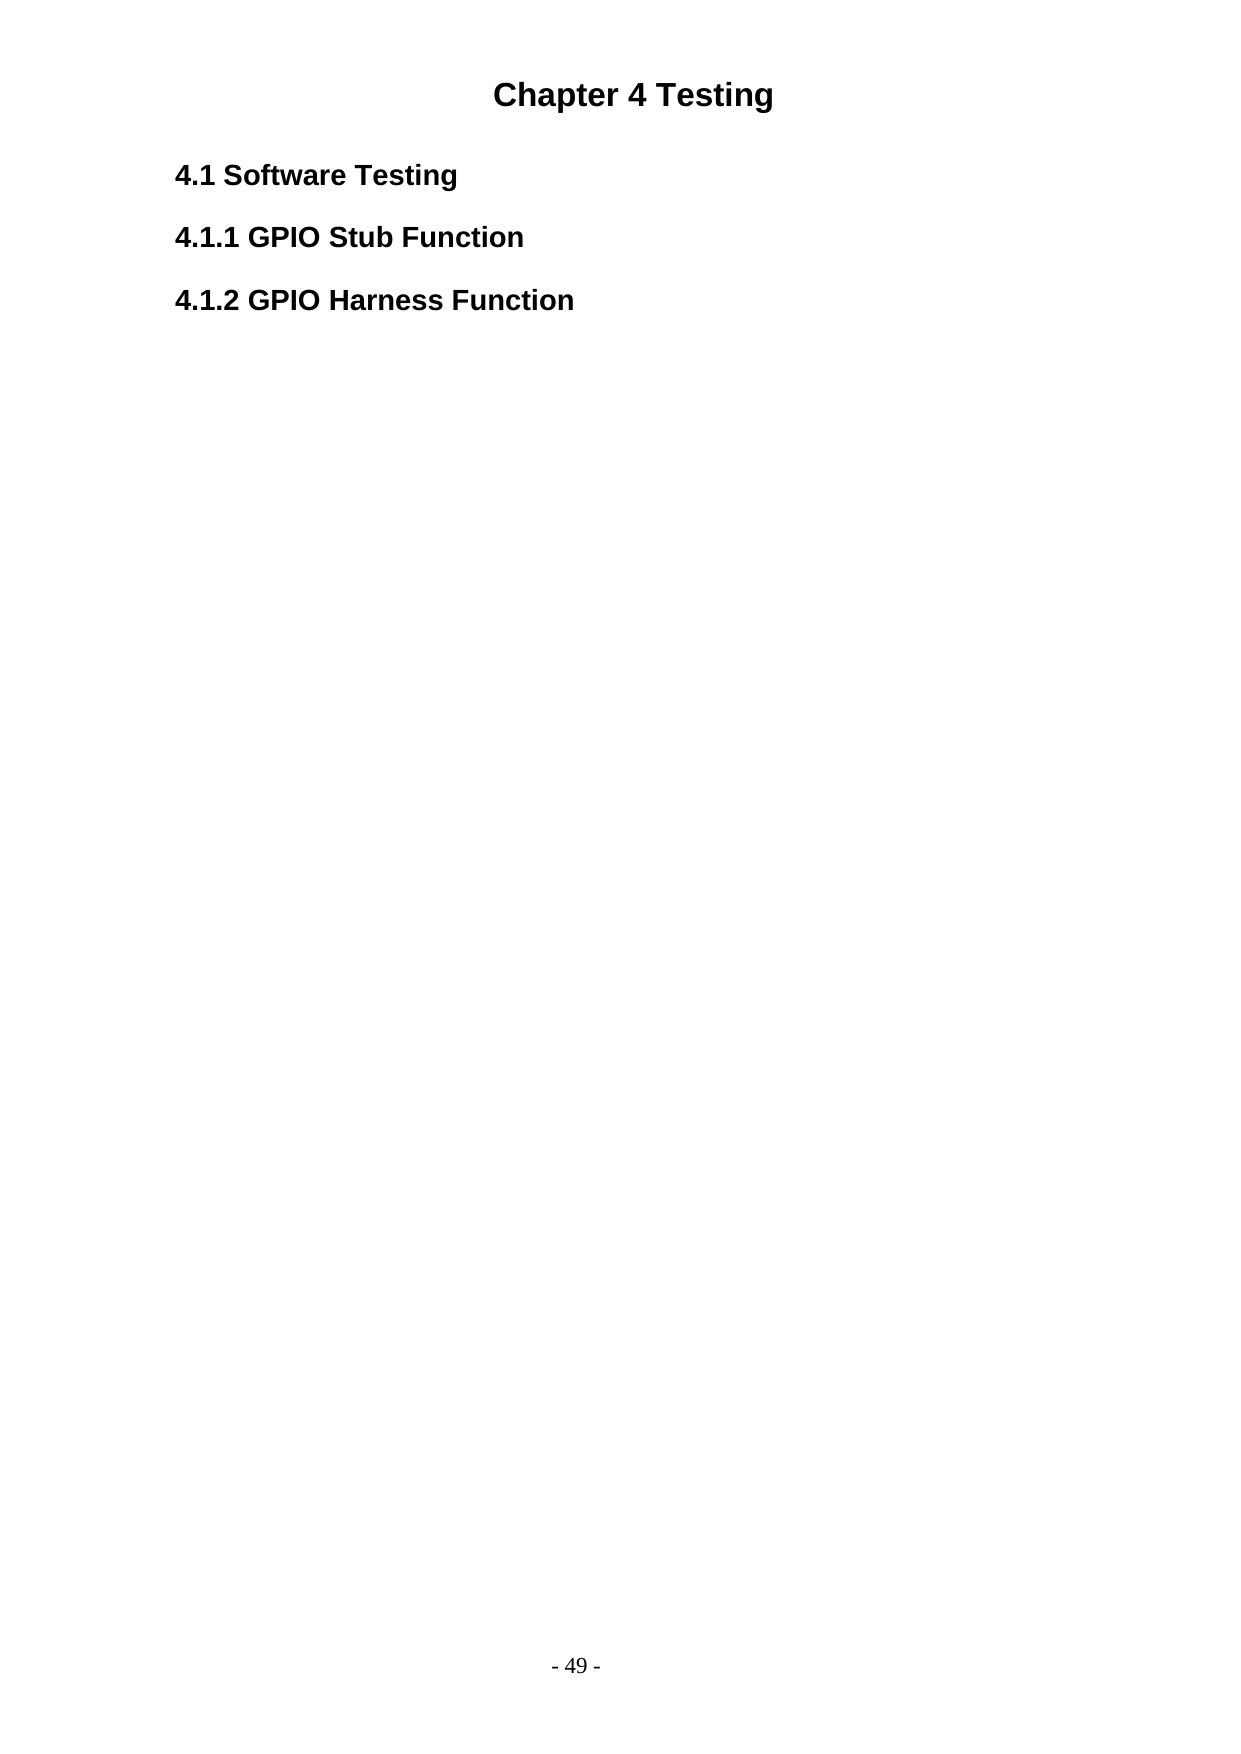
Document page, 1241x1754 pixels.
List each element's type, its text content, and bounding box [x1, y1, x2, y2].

subtitle 4.1 Software Testing [175, 158, 1092, 191]
subtitle 4.1.1 GPIO Stub Function [175, 220, 1092, 254]
subtitle Chapter 4 Testing [175, 75, 1092, 113]
subtitle 4.1.2 GPIO Harness Function [175, 283, 1092, 317]
